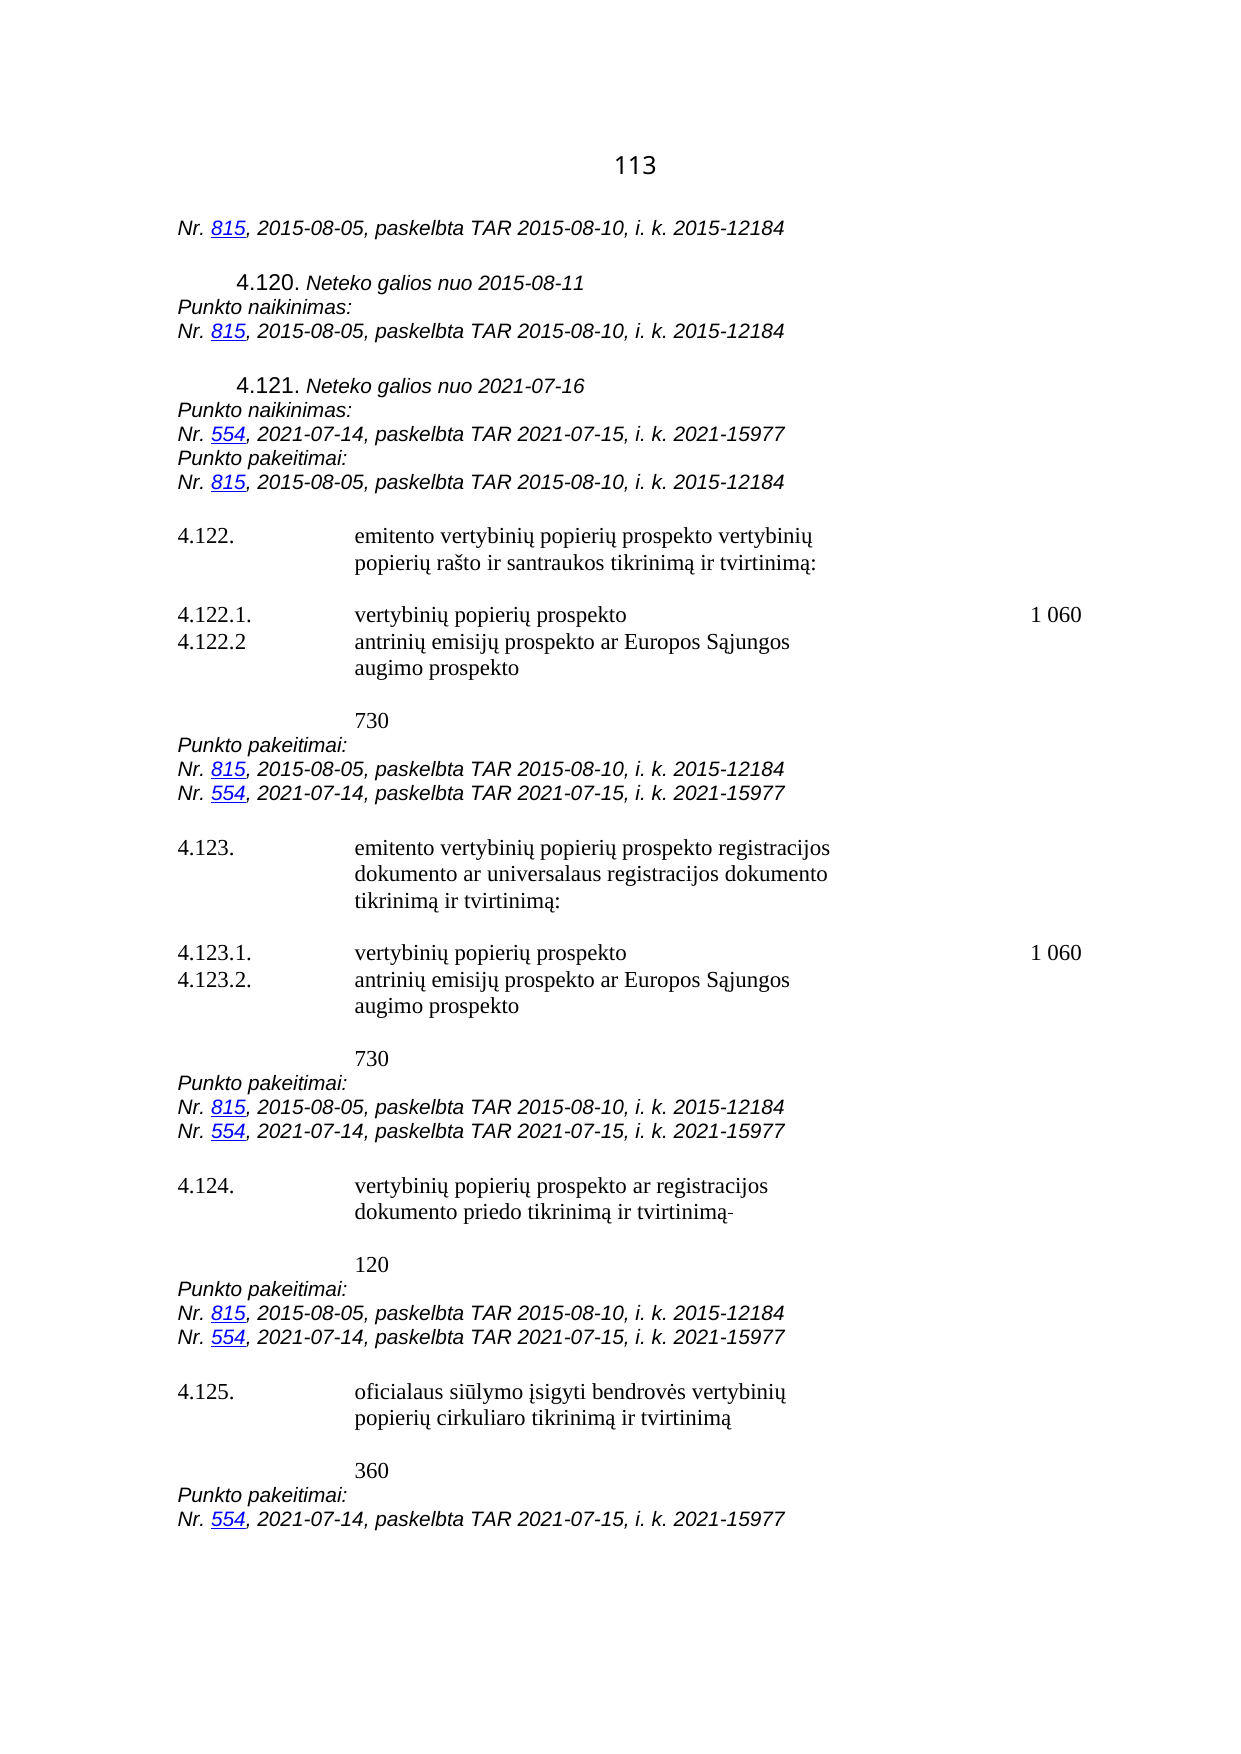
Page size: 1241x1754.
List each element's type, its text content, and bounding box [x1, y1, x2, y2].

text 4.123. emitento vertybinių popierių prospekto registracijos dokumento ar universalaus registracijos dokumento tikrinimą ir tvirtinimą: [177, 834, 841, 939]
text Punkto pakeitimai: [177, 446, 1092, 470]
text 4.121. Neteko galios nuo 2021-07-16 [177, 372, 1092, 398]
text Punkto pakeitimai: [177, 1071, 1092, 1095]
text Nr. 815, 2015-08-05, paskelbta TAR 2015-08-10, i. k. 2015-12184 [177, 319, 1092, 343]
text 4.122.2 antrinių emisijų prospekto ar Europos Sąjungos augimo prospekto 730 [177, 628, 841, 733]
text 4.125. oficialaus siūlymo įsigyti bendrovės vertybinių popierių cirkuliaro tikrinimą ir tvirtinimą 360 [177, 1378, 841, 1483]
text Nr. 815, 2015-08-05, paskelbta TAR 2015-08-10, i. k. 2015-12184 [177, 216, 1092, 240]
text 4.123.1. vertybinių popierių prospekto 1 060 [177, 939, 1092, 966]
text Nr. 554, 2021-07-14, paskelbta TAR 2021-07-15, i. k. 2021-15977 [177, 422, 1092, 446]
text 4.122.1. vertybinių popierių prospekto 1 060 [177, 602, 1092, 628]
text Punkto naikinimas: [177, 398, 1092, 422]
text Nr. 554, 2021-07-14, paskelbta TAR 2021-07-15, i. k. 2021-15977 [177, 781, 1092, 805]
text 4.123.2. antrinių emisijų prospekto ar Europos Sąjungos augimo prospekto 730 [177, 966, 841, 1071]
text Punkto pakeitimai: [177, 733, 1092, 757]
text Nr. 554, 2021-07-14, paskelbta TAR 2021-07-15, i. k. 2021-15977 [177, 1119, 1092, 1143]
text Nr. 554, 2021-07-14, paskelbta TAR 2021-07-15, i. k. 2021-15977 [177, 1507, 1092, 1531]
text Nr. 815, 2015-08-05, paskelbta TAR 2015-08-10, i. k. 2015-12184 [177, 1095, 1092, 1119]
text Nr. 815, 2015-08-05, paskelbta TAR 2015-08-10, i. k. 2015-12184 [177, 470, 1092, 494]
text 4.122. emitento vertybinių popierių prospekto vertybinių popierių rašto ir santraukos tikrinimą ir tvirtinimą: [177, 522, 841, 602]
text 4.124. vertybinių popierių prospekto ar registracijos dokumento priedo tikrinimą ir tvirtinimą 120 [177, 1172, 841, 1277]
text 4.120. Neteko galios nuo 2015-08-11 [177, 268, 1092, 295]
text Nr. 554, 2021-07-14, paskelbta TAR 2021-07-15, i. k. 2021-15977 [177, 1325, 1092, 1349]
text Punkto pakeitimai: [177, 1483, 1092, 1507]
text Nr. 815, 2015-08-05, paskelbta TAR 2015-08-10, i. k. 2015-12184 [177, 1301, 1092, 1325]
text Nr. 815, 2015-08-05, paskelbta TAR 2015-08-10, i. k. 2015-12184 [177, 757, 1092, 781]
text Punkto naikinimas: [177, 295, 1092, 319]
text Punkto pakeitimai: [177, 1277, 1092, 1301]
